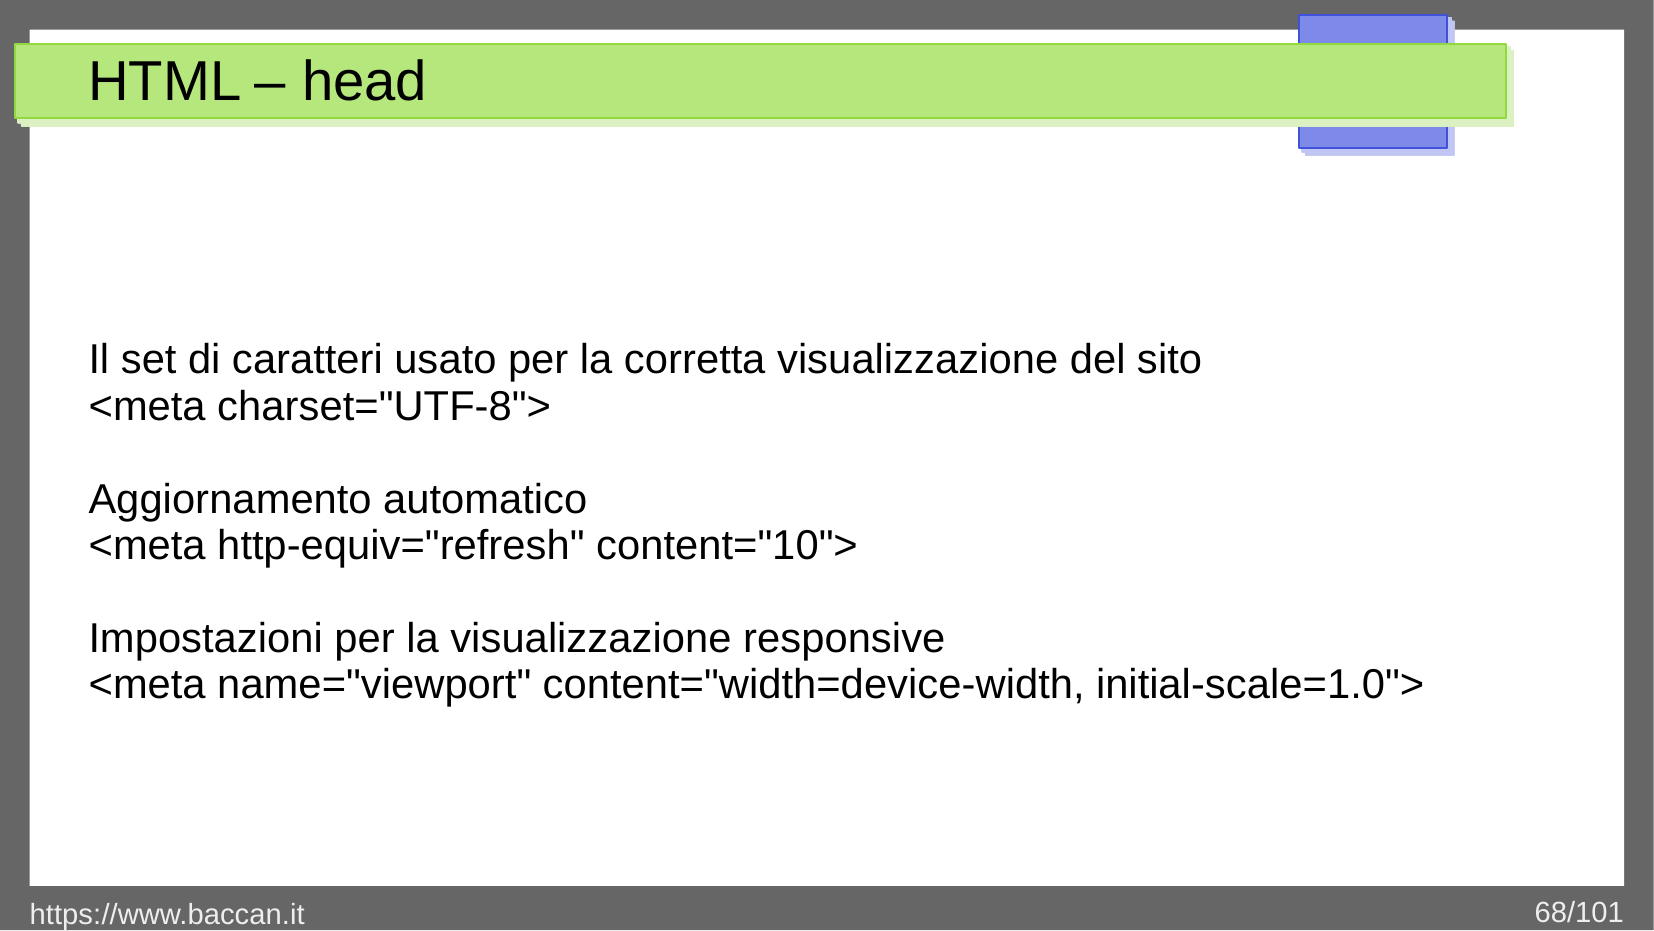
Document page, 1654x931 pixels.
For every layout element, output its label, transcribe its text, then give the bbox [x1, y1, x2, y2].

text_box Il set di caratteri usato per la corretta visualizzazione del sito <meta charset="UTF-8"> Aggiornamento automatico <meta http-equiv="refresh" content="10"> Impostazioni per la visualizzazione responsive <meta name="viewport" content="width=device-width, initial-scale=1.0"> [88, 157, 1565, 886]
title HTML – head [88, 44, 1506, 119]
